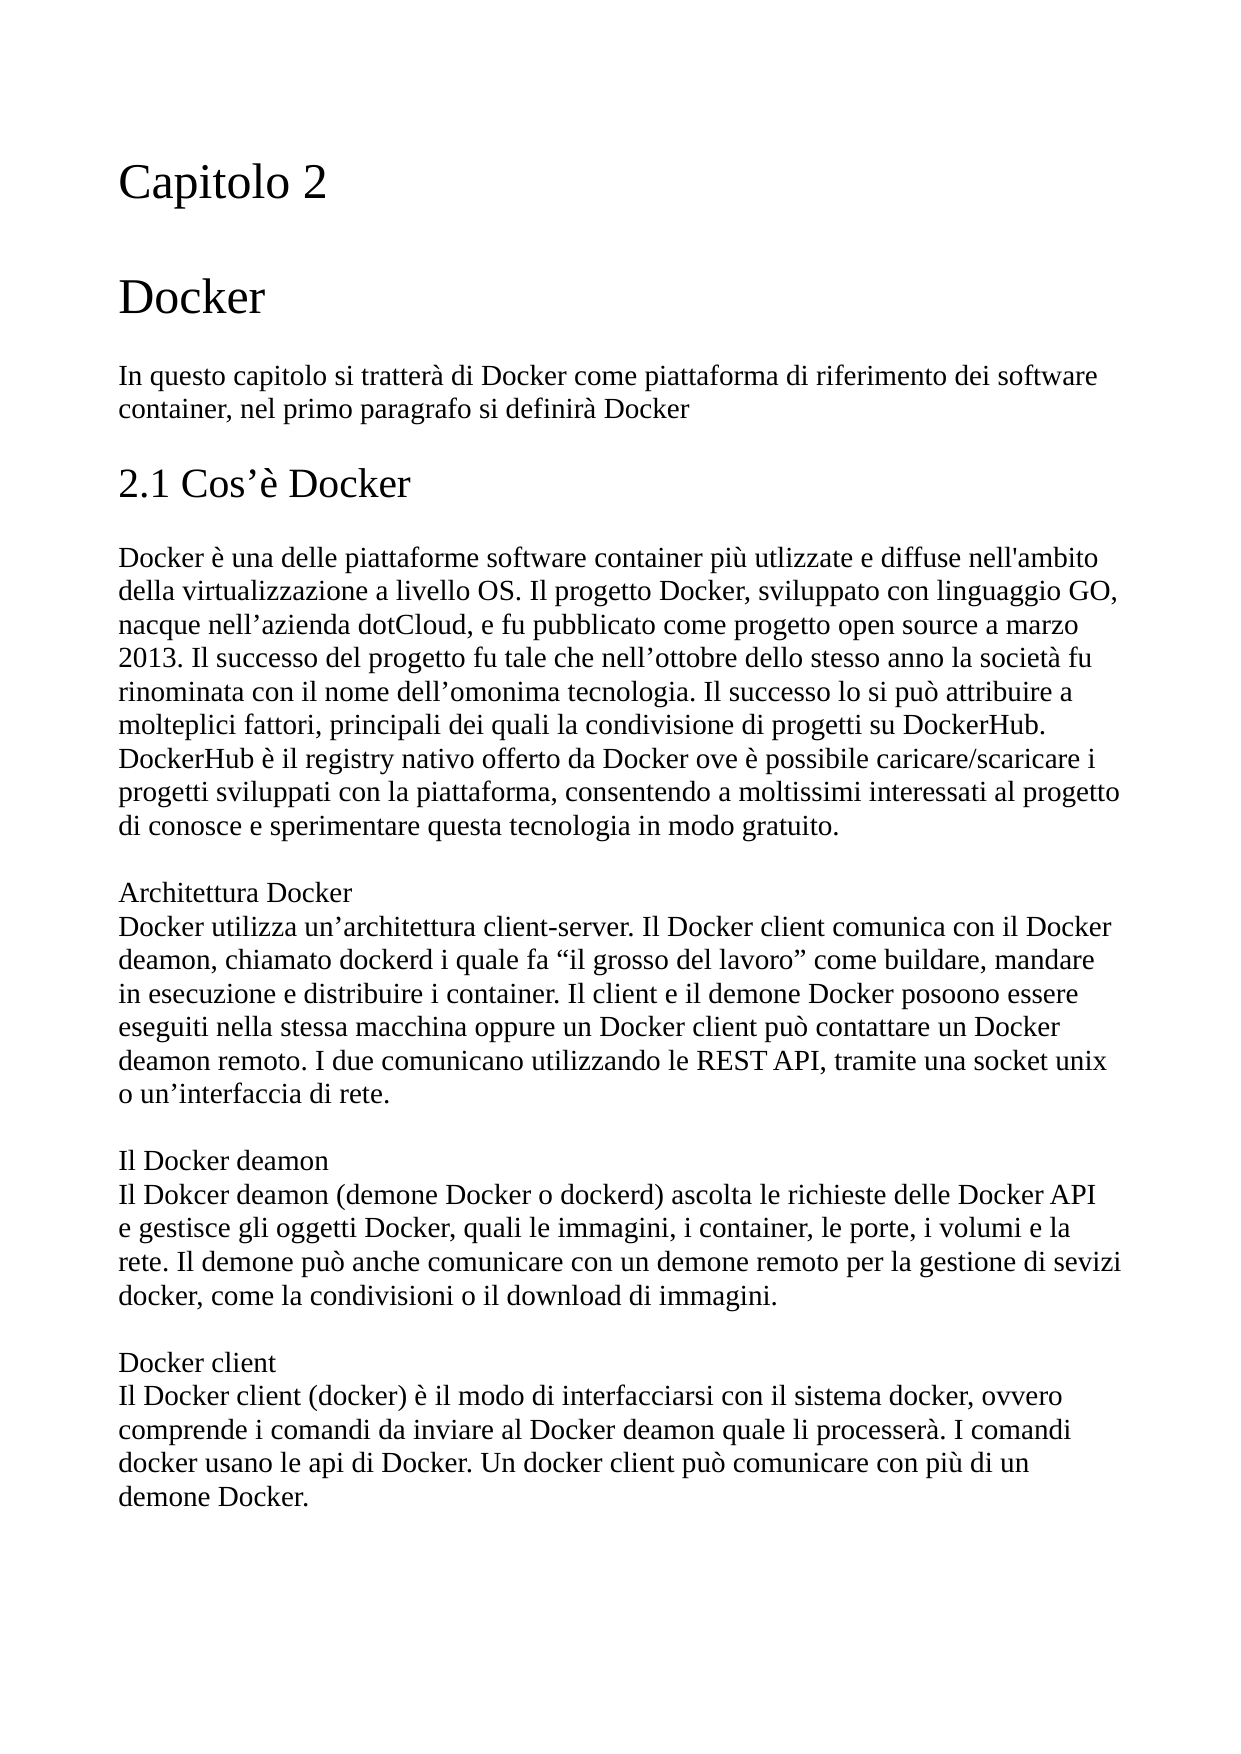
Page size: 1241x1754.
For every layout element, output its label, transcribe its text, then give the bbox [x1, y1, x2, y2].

text Architettura Docker [118, 875, 1122, 909]
text Capitolo 2 [118, 152, 1122, 209]
text Docker utilizza un’architettura client-server. Il Docker client comunica con il Docker deamon, chiamato dockerd i quale fa “il grosso del lavoro” come buildare, mandare in esecuzione e distribuire i container. Il client e il demone Docker posoono essere eseguiti nella stessa macchina oppure un Docker client può contattare un Docker deamon remoto. I due comunicano utilizzando le REST API, tramite una socket unix o un’interfaccia di rete. [118, 909, 1122, 1110]
text In questo capitolo si tratterà di Docker come piattaforma di riferimento dei software container, nel primo paragrafo si definirà Docker [118, 358, 1122, 425]
text Docker [118, 267, 1122, 324]
text Docker è una delle piattaforme software container più utlizzate e diffuse nell'ambito della virtualizzazione a livello OS. Il progetto Docker, sviluppato con linguaggio GO, nacque nell’azienda dotCloud, e fu pubblicato come progetto open source a marzo 2013. Il successo del progetto fu tale che nell’ottobre dello stesso anno la società fu rinominata con il nome dell’omonima tecnologia. Il successo lo si può attribuire a molteplici fattori, principali dei quali la condivisione di progetti su DockerHub. DockerHub è il registry nativo offerto da Docker ove è possibile caricare/scaricare i progetti sviluppati con la piattaforma, consentendo a moltissimi interessati al progetto di conosce e sperimentare questa tecnologia in modo gratuito. [118, 540, 1122, 842]
text Docker client [118, 1345, 1122, 1378]
text Il Dokcer deamon (demone Docker o dockerd) ascolta le richieste delle Docker API [118, 1177, 1122, 1211]
text Il Docker deamon [118, 1143, 1122, 1177]
text Il Docker client (docker) è il modo di interfacciarsi con il sistema docker, ovvero comprende i comandi da inviare al Docker deamon quale li processerà. I comandi docker usano le api di Docker. Un docker client può comunicare con più di un demone Docker. [118, 1378, 1122, 1512]
text 2.1 Cos’è Docker [118, 458, 1122, 506]
text e gestisce gli oggetti Docker, quali le immagini, i container, le porte, i volumi e la rete. Il demone può anche comunicare con un demone remoto per la gestione di sevizi docker, come la condivisioni o il download di immagini. [118, 1211, 1122, 1311]
